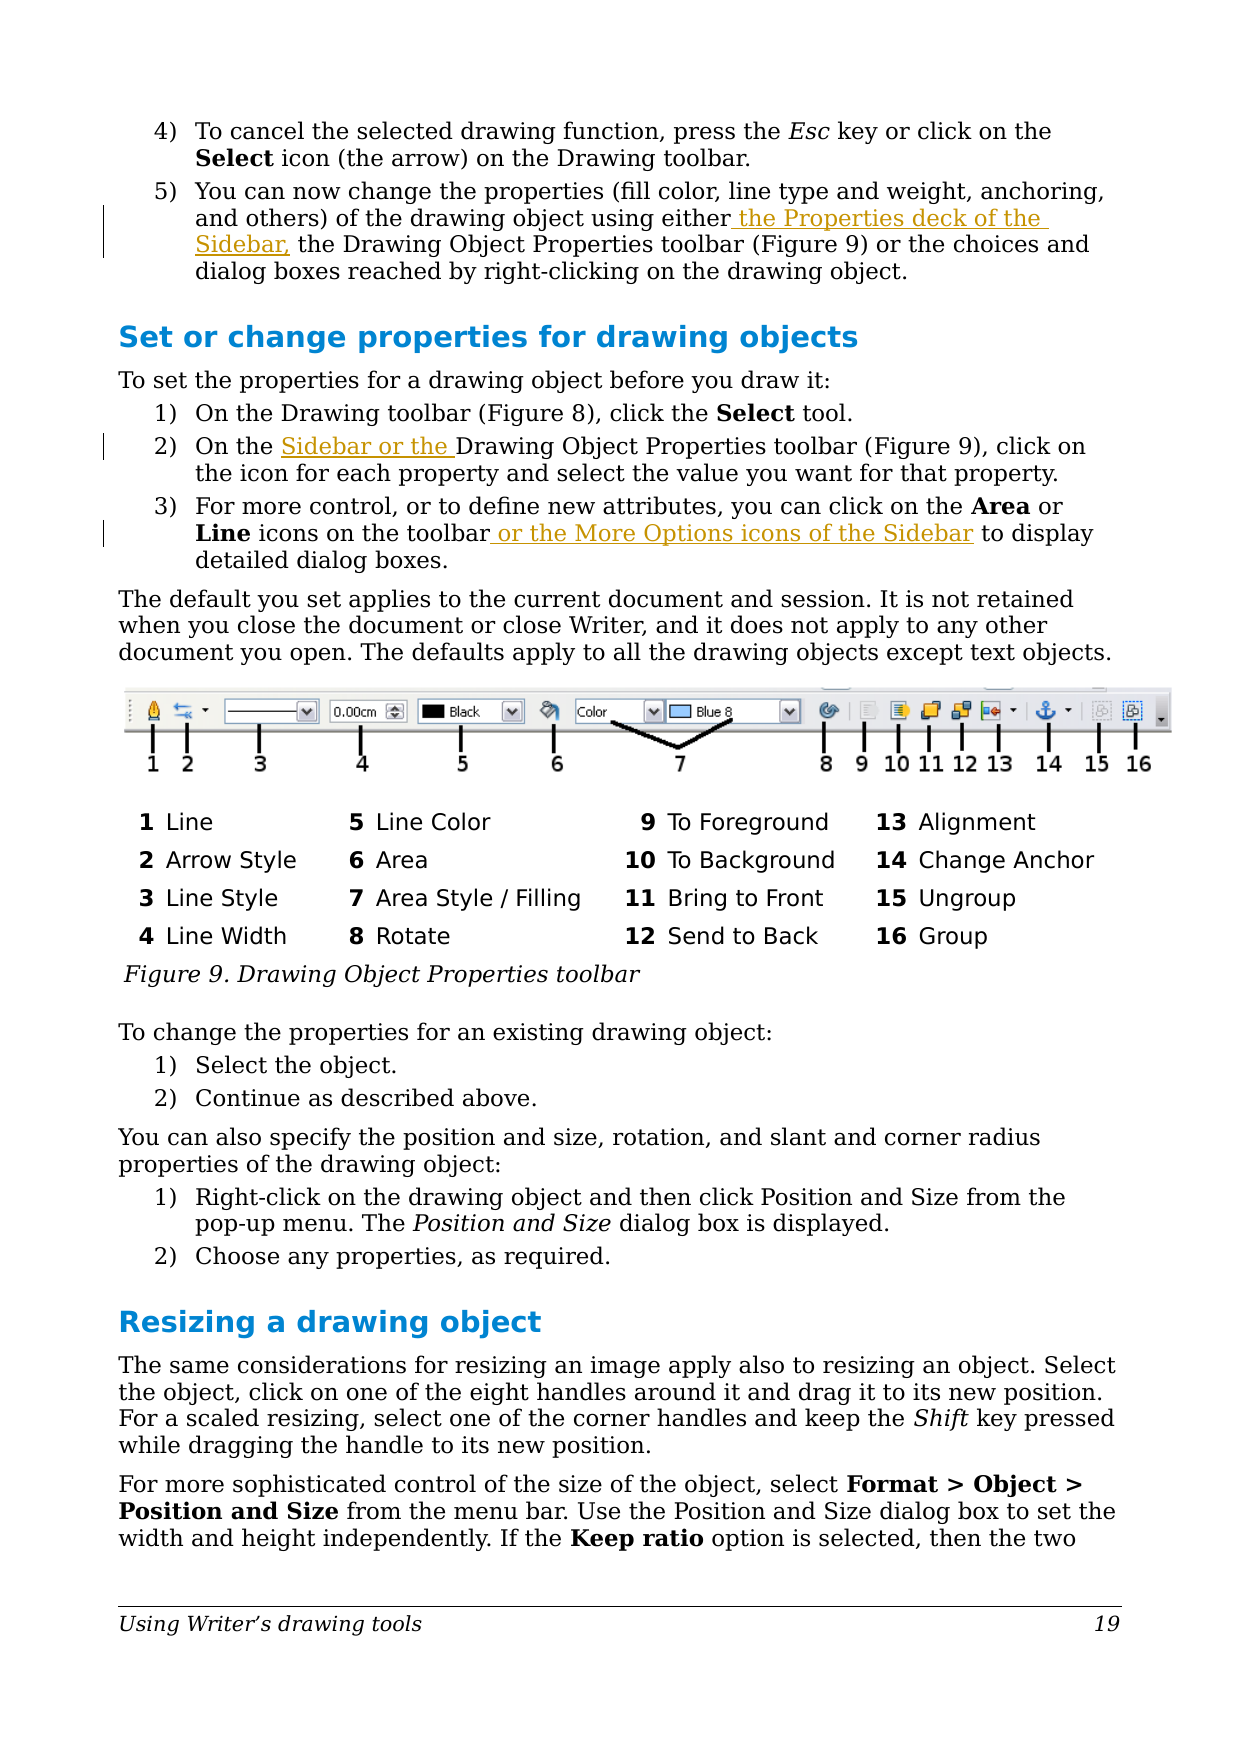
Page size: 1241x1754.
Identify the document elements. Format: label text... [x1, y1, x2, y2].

table_cell Area [370, 841, 614, 879]
list On the Drawing toolbar (Figure 8), click the Select tool. [177, 400, 1122, 427]
table_cell Bring to Front [662, 879, 862, 917]
table_cell 5 [340, 803, 370, 841]
list To set the properties for a drawing object before you draw it: [118, 367, 1122, 393]
text The same considerations for resizing an image apply also to resizing an object. Select the object, click on one of the eight handles around it and drag it to its new position. For a scaled resizing, select one of the corner handles and keep the Shift key pressed while dragging the handle to its new position. [118, 1352, 1122, 1459]
table_cell Line Style [160, 879, 340, 917]
table_cell 9 [614, 803, 662, 841]
table_cell 2 [118, 841, 160, 879]
text The default you set applies to the current document and session. It is not retained when you close the document or close Writer, and it does not apply to any other document you open. The defaults apply to all the drawing objects except text objects. [118, 586, 1122, 666]
table_cell 14 [863, 841, 913, 879]
table_cell 7 [340, 879, 370, 917]
table_cell Area Style / Filling [370, 879, 614, 917]
table_cell Send to Back [662, 918, 862, 956]
table_cell Change Anchor [913, 841, 1122, 879]
picture [123, 684, 1173, 785]
list Select the object. [177, 1052, 1122, 1079]
table_cell 11 [614, 879, 662, 917]
table_cell 1 [118, 803, 160, 841]
table_cell 3 [118, 879, 160, 917]
table_cell 16 [863, 918, 913, 956]
list Right-click on the drawing object and then click Position and Size from the pop-up menu. The Position and Size dialog box is displayed. [177, 1184, 1122, 1237]
list To cancel the selected drawing function, press the Esc key or click on the Select icon (the arrow) on the Drawing toolbar. [177, 118, 1122, 172]
table_cell 10 [614, 841, 662, 879]
table_cell 13 [863, 803, 913, 841]
table_cell 4 [118, 918, 160, 956]
table_cell Line Width [160, 918, 340, 956]
text For more sophisticated control of the size of the object, select Format > Object > Position and Size from the menu bar. Use the Position and Size dialog box to set the width and height independently. If the Keep ratio option is selected, then the two [118, 1471, 1122, 1552]
table_cell To Background [662, 841, 862, 879]
list To change the properties for an existing drawing object: [118, 1019, 1122, 1046]
table_cell 8 [340, 918, 370, 956]
table_cell 6 [340, 841, 370, 879]
table_cell 15 [863, 879, 913, 917]
table_cell Line [160, 803, 340, 841]
table_cell Group [913, 918, 1122, 956]
list You can now change the properties (fill color, line type and weight, anchoring, and others) of the drawing object using either the Properties deck of the Sidebar, the Drawing Object Properties toolbar (Figure 9) or the choices and dialog boxes reached by right-clicking on the drawing object. [177, 178, 1122, 285]
table_cell Alignment [913, 803, 1122, 841]
table_cell Figure 9. Drawing Object Properties toolbar [118, 956, 1122, 1000]
list Continue as described above. [177, 1085, 1122, 1112]
table_cell Arrow Style [160, 841, 340, 879]
subtitle Set or change properties for drawing objects [118, 321, 1122, 354]
subtitle Resizing a drawing object [118, 1306, 1122, 1339]
list On the Sidebar or the Drawing Object Properties toolbar (Figure 9), click on the icon for each property and select the value you want for that property. [177, 433, 1122, 487]
list You can also specify the position and size, rotation, and slant and corner radius properties of the drawing object: [118, 1124, 1122, 1177]
list Choose any properties, as required. [177, 1243, 1122, 1270]
table_cell To Foreground [662, 803, 862, 841]
table_cell Line Color [370, 803, 614, 841]
list For more control, or to define new attributes, you can click on the Area or Line icons on the toolbar or the More Options icons of the Sidebar to display detailed dialog boxes. [177, 493, 1122, 573]
table_cell 12 [614, 918, 662, 956]
table_cell Ungroup [913, 879, 1122, 917]
table_header [118, 679, 1122, 803]
table_cell Rotate [370, 918, 614, 956]
